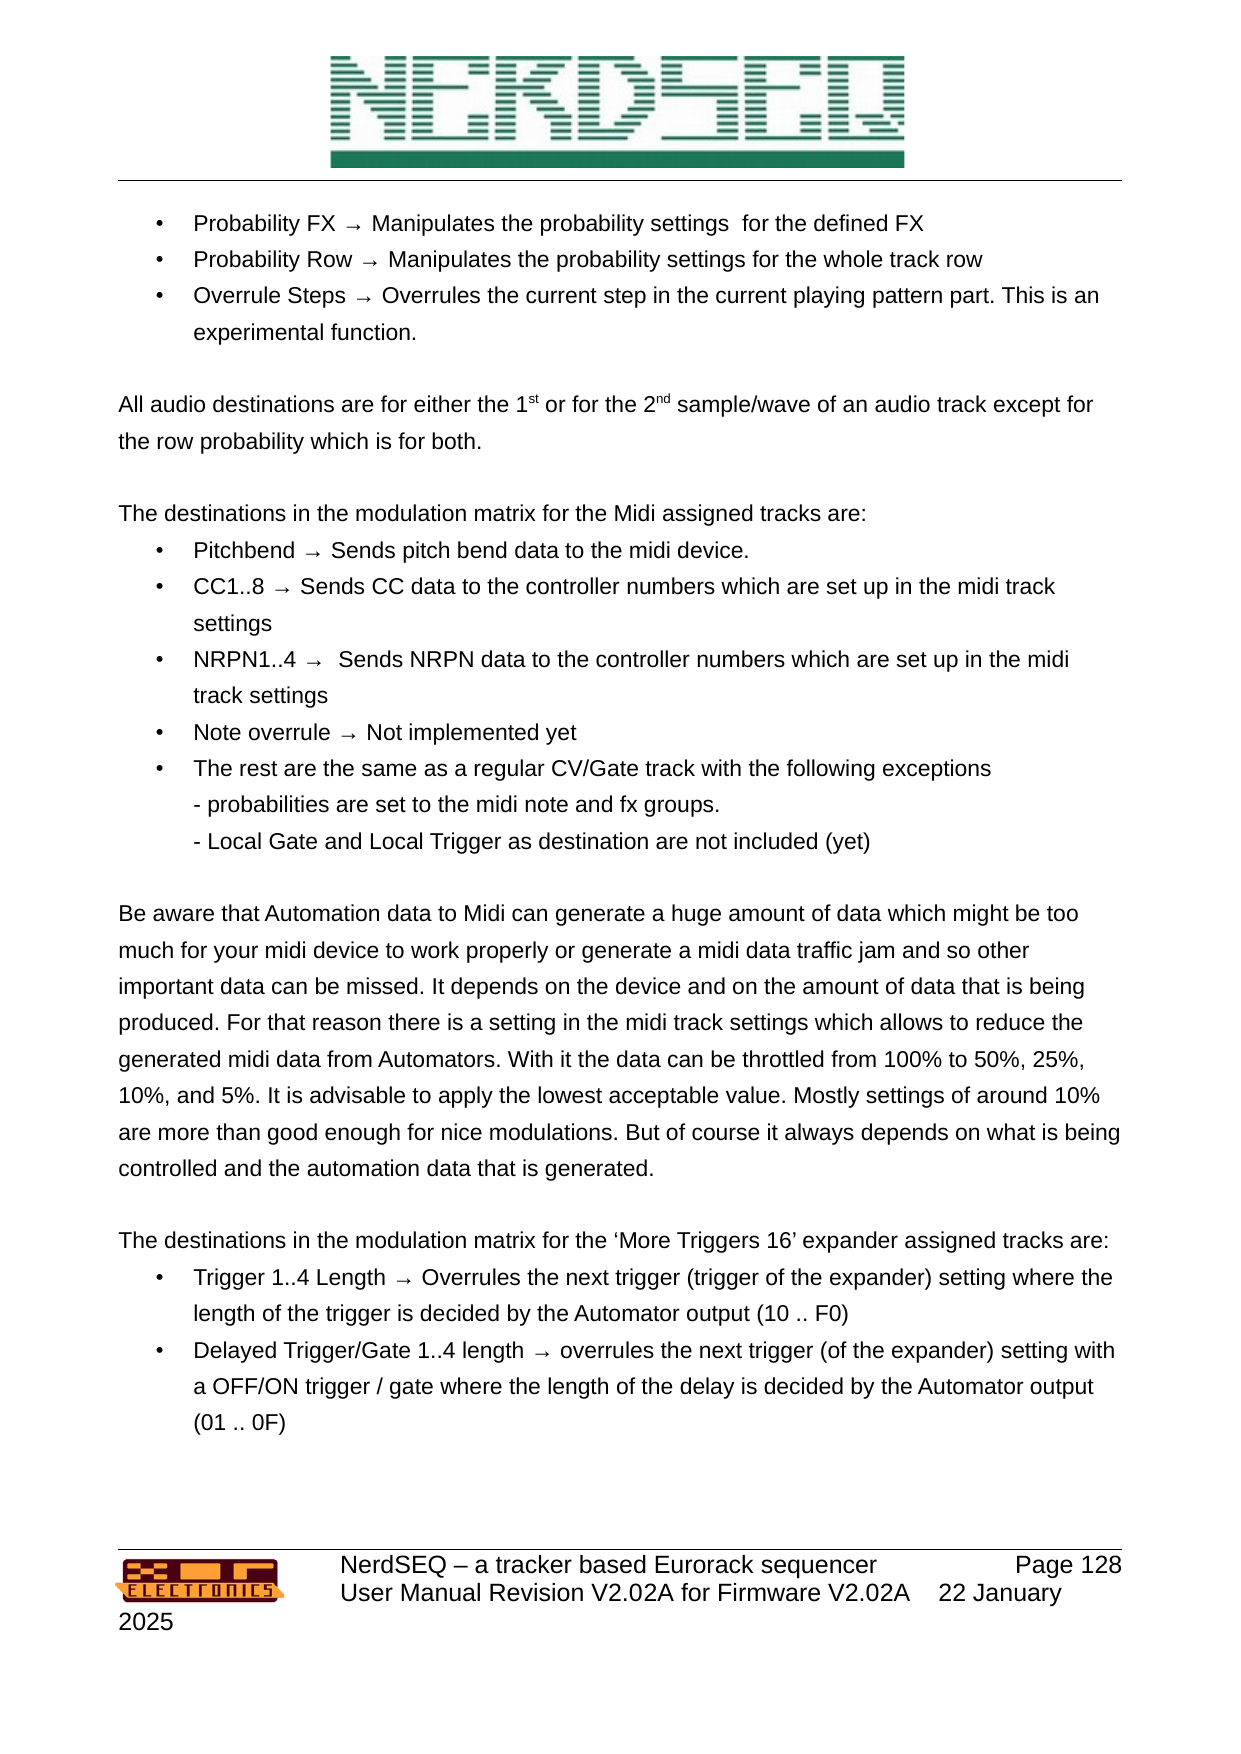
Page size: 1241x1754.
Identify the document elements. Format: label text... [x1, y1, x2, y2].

picture [330, 56, 905, 168]
text The destinations in the modulation matrix for the ‘More Triggers 16’ expander assigned tracks are: [118, 1227, 1122, 1254]
list Pitchbend → Sends pitch bend data to the midi device. [156, 537, 1122, 563]
list Probability FX → Manipulates the probability settings for the defined FX [156, 209, 1122, 236]
list The rest are the same as a regular CV/Gate track with the following exceptions - probabilities are set to the midi note and fx groups. [156, 755, 1122, 818]
picture [115, 1555, 285, 1605]
list NRPN1..4 → Sends NRPN data to the controller numbers which are set up in the midi track settings [156, 646, 1122, 708]
list CC1..8 → Sends CC data to the controller numbers which are set up in the midi track settings [156, 573, 1122, 636]
text The destinations in the modulation matrix for the Midi assigned tracks are: [118, 500, 1122, 527]
list Note overrule → Not implemented yet [156, 718, 1122, 745]
list - Local Gate and Local Trigger as destination are not included (yet) [156, 828, 1122, 854]
text All audio destinations are for either the 1st or for the 2nd sample/wave of an audio track except for the row probability which is for both. [118, 391, 1122, 454]
list Overrule Steps → Overrules the current step in the current playing pattern part. This is an experimental function. [156, 282, 1122, 345]
text Be aware that Automation data to Midi can generate a huge amount of data which might be too much for your midi device to work properly or generate a midi data traffic jam and so other important data can be missed. It depends on the device and on the amount of data that is being produced. For that reason there is a setting in the midi track settings which allows to reduce the generated midi data from Automators. With it the data can be throttled from 100% to 50%, 25%, 10%, and 5%. It is advisable to apply the lowest acceptable value. Mostly settings of around 10% are more than good enough for nice modulations. But of course it always depends on what is being controlled and the automation data that is generated. [118, 900, 1122, 1181]
list Delayed Trigger/Gate 1..4 length → overrules the next trigger (of the expander) setting with a OFF/ON trigger / gate where the length of the delay is decided by the Automator output (01 .. 0F) [156, 1337, 1122, 1436]
list Probability Row → Manipulates the probability settings for the whole track row [156, 246, 1122, 272]
list Trigger 1..4 Length → Overrules the next trigger (trigger of the expander) setting where the length of the trigger is decided by the Automator output (10 .. F0) [156, 1264, 1122, 1327]
